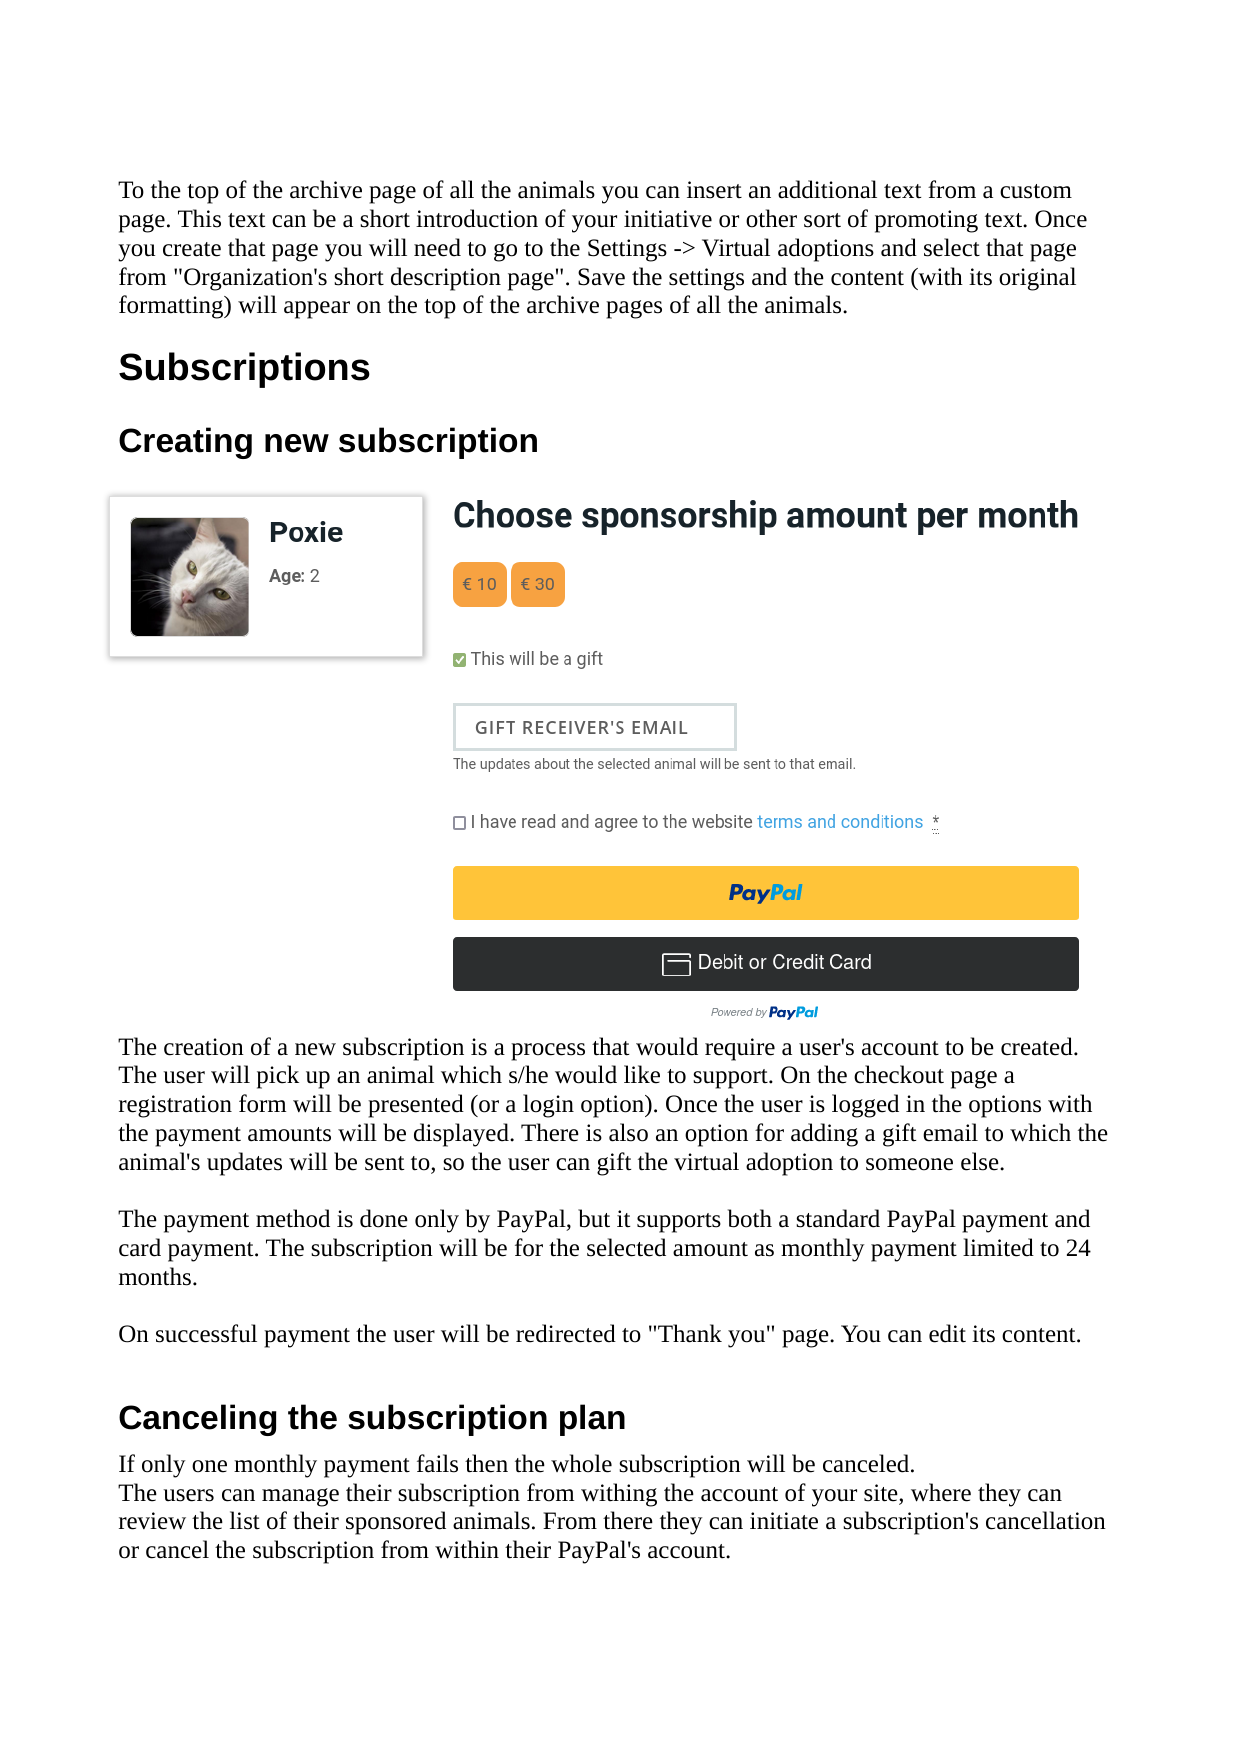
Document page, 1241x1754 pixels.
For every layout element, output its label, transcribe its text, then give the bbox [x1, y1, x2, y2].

text The payment method is done only by PayPal, but it supports both a standard PayPal payment and card payment. The subscription will be for the selected amount as monthly payment limited to 24 months. [118, 1204, 1122, 1291]
text If only one monthly payment fails then the whole subscription will be canceled. [118, 1449, 1122, 1478]
text The users can manage their subscription from withing the account of your site, where they can review the list of their sponsored animals. From there they can initiate a subscription's cancellation or cancel the subscription from within their PayPal's account. [118, 1478, 1122, 1564]
subtitle Subscriptions [118, 344, 1122, 388]
subtitle Creating new subscription [118, 421, 1122, 460]
text To the top of the archive page of all the animals you can insert an additional text from a custom page. This text can be a short introduction of your initiative or other sort of promoting text. Once you create that page you will need to go to the Settings -> Virtual adoptions and select that page from "Organization's short description page". Save the settings and the content (with its original formatting) will appear on the top of the archive pages of all the animals. [118, 176, 1122, 319]
subtitle Canceling the subscription plan [118, 1398, 1122, 1436]
picture [90, 472, 1094, 1032]
text On successful payment the user will be redirected to "Thank you" page. You can edit its content. [118, 1319, 1122, 1348]
text The creation of a new subscription is a process that would require a user's account to be created. The user will pick up an animal which s/he would like to support. On the checkout page a registration form will be presented (or a login option). Once the user is logged in the options with the payment amounts will be displayed. There is also an option for adding a gift email to which the animal's updates will be sent to, so the user can gift the virtual adoption to someone else. [118, 472, 1122, 1176]
